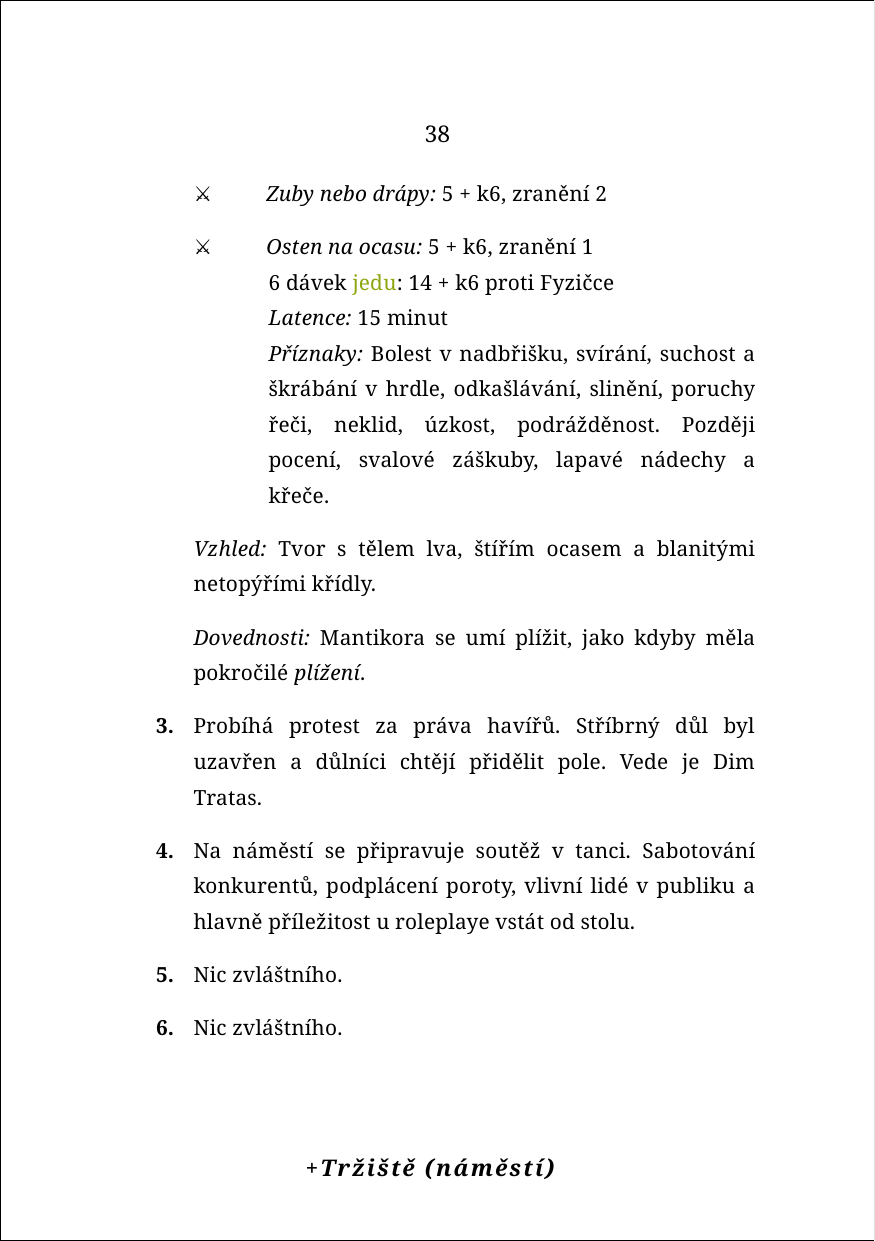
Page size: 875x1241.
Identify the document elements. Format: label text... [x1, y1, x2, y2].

list Dovednosti: Mantikora se umí plížit, jako kdyby měla pokročilé plížení. [156, 623, 756, 687]
list ⚔ Osten na ocasu: 5 + k6, zranění 1 [156, 232, 756, 261]
list 6 dávek jedu: 14 + k6 proti Fyzičce [231, 268, 756, 296]
list Latence: 15 minut [231, 303, 756, 332]
list Nic zvláštního. [156, 1013, 756, 1042]
list Příznaky: Bolest v nadbřišku, svírání, suchost a škrábání v hrdle, odkašlávání, slinění, poruchy řeči, neklid, úzkost, podrážděnost. Později pocení, svalové záškuby, lapavé nádechy a křeče. [231, 339, 756, 509]
list Nic zvláštního. [156, 960, 756, 988]
list Na náměstí se připravuje soutěž v tanci. Sabotování konkurentů, podplácení poroty, vlivní lidé v publiku a hlavně příležitost u roleplaye vstát od stolu. [156, 836, 756, 935]
list Probíhá protest za práva havířů. Stříbrný důl byl uzavřen a důlníci chtějí přidělit pole. Vede je Dim Tratas. [156, 712, 756, 811]
list ⚔ Zuby nebo drápy: 5 + k6, zranění 2 [156, 179, 756, 207]
list Vzhled: Tvor s tělem lva, štířím ocasem a blanitými netopýřími křídly. [156, 534, 756, 598]
